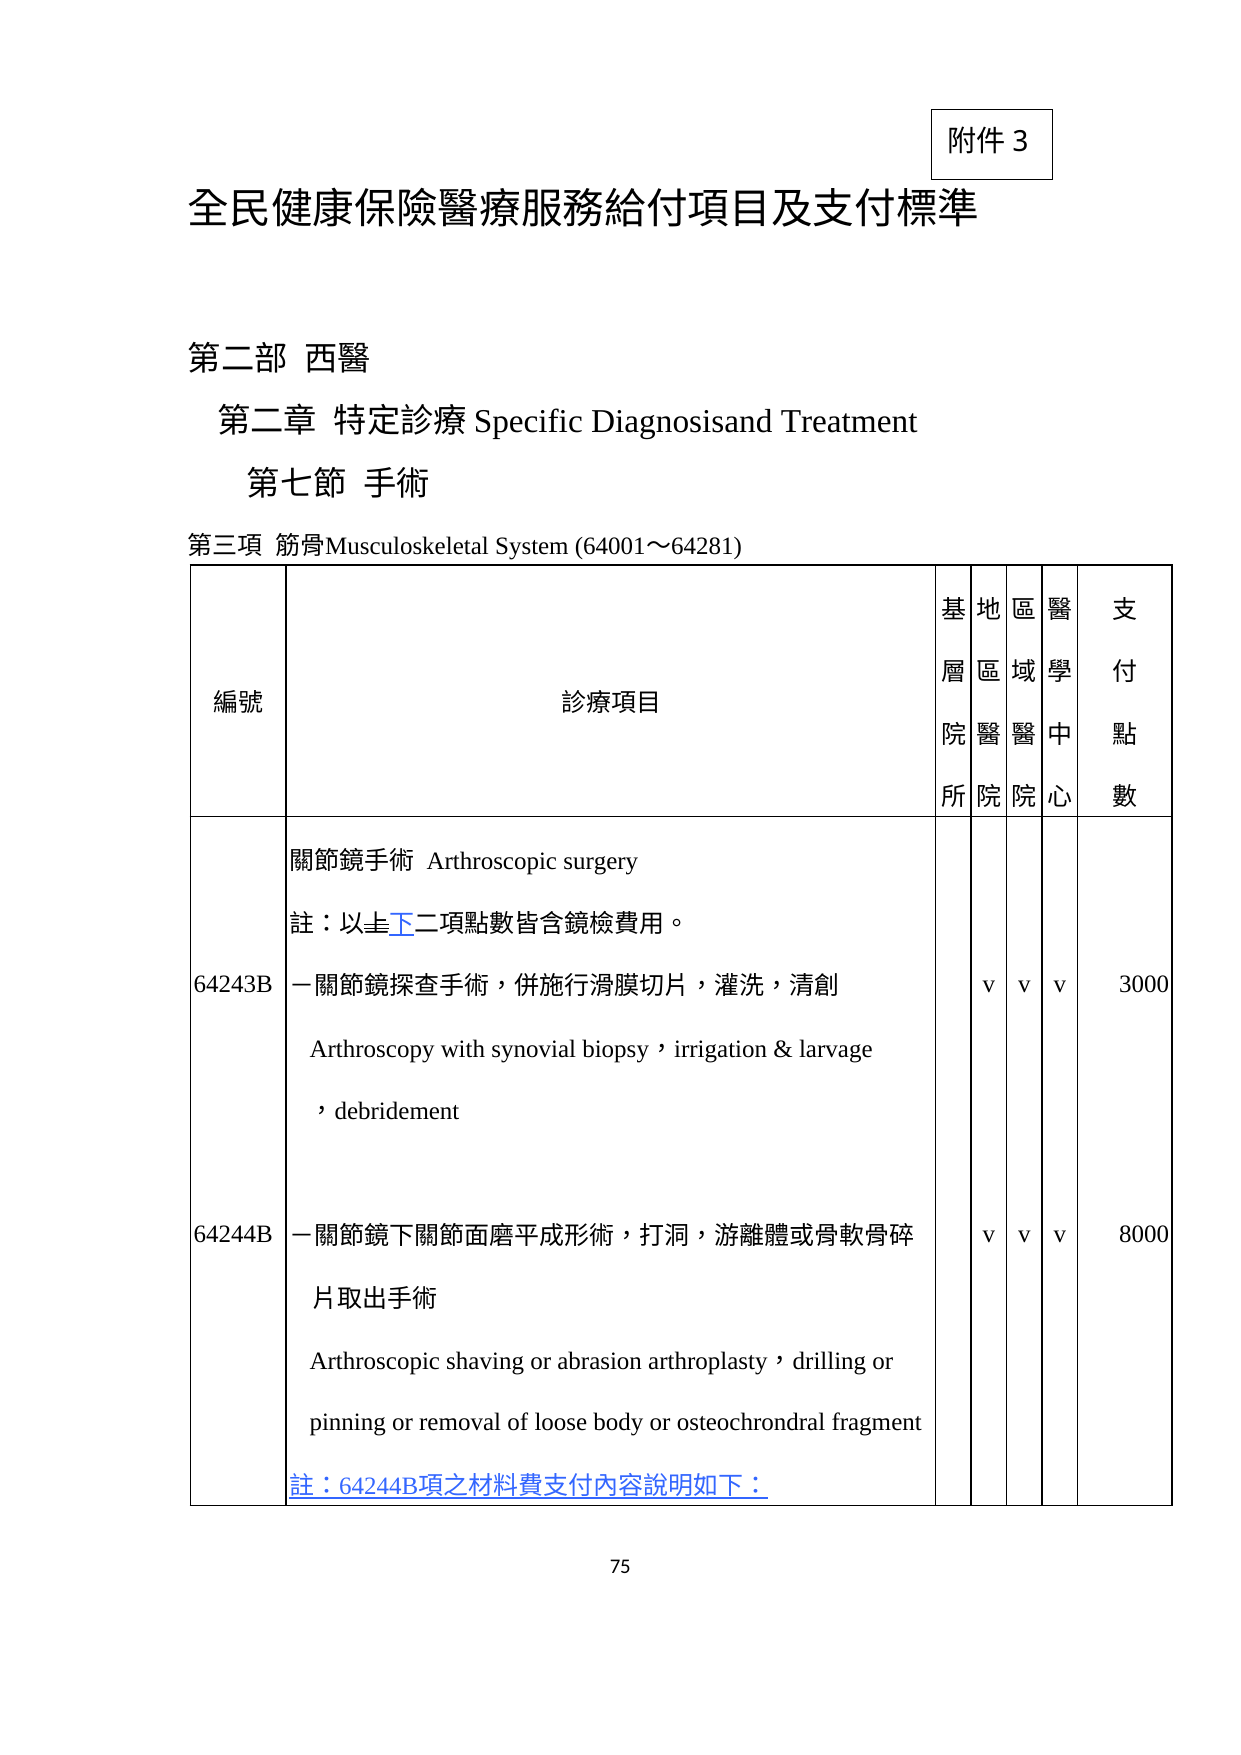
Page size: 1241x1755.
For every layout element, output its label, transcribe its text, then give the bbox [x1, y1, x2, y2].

table_cell [1043, 817, 1077, 942]
table_cell －關節鏡探查手術，併施行滑膜切片，灌洗，清創 Arthroscopy with synovial biopsy，irrigation & larvage ，debridement [287, 942, 935, 1192]
table_cell [936, 1192, 970, 1505]
table_header 支 付 點 數 [1078, 566, 1171, 816]
table_header 區 域 醫 院 [1007, 566, 1041, 816]
table_cell v [1043, 942, 1077, 1192]
table_cell 64244B [191, 1192, 285, 1505]
table_cell [1007, 817, 1041, 942]
table_cell [936, 817, 970, 942]
table_cell v [1007, 1192, 1041, 1505]
table_cell [1078, 817, 1171, 942]
table_header 編號 [191, 566, 285, 816]
table_cell 8000 [1078, 1192, 1171, 1505]
table_cell [936, 942, 970, 1192]
text 第三項 筋骨Musculoskeletal System (64001～64281) [187, 502, 1053, 564]
text [932, 110, 1052, 179]
text 第二章 特定診療Specific Diagnosisand Treatment [187, 377, 1053, 439]
table_cell －關節鏡下關節面磨平成形術，打洞，游離體或骨軟骨碎片取出手術 Arthroscopic shaving or abrasion arthroplasty，drilling or pinning or removal of loose body or osteochrondral fragment 註：64244B項之材料費支付內容說明如下： [287, 1192, 935, 1505]
table_cell v [972, 942, 1006, 1192]
table_cell v [972, 1192, 1006, 1505]
table_cell [972, 817, 1006, 942]
text 第七節 手術 [187, 439, 1053, 502]
table_header 地 區 醫 院 [972, 566, 1006, 816]
table_cell v [1007, 942, 1041, 1192]
table_header 醫 學 中 心 [1043, 566, 1077, 816]
text 第二部 西醫 [187, 314, 1053, 377]
text 全民健康保險醫療服務給付項目及支付標準 [187, 164, 1053, 227]
text 附件3 [947, 118, 1037, 160]
table_cell 3000 [1078, 942, 1171, 1192]
table_header 診療項目 [287, 566, 935, 816]
table_cell 64243B [191, 942, 285, 1192]
table_cell [191, 817, 285, 942]
table_header 基 層 院 所 [936, 566, 970, 816]
table_cell v [1043, 1192, 1077, 1505]
table_cell 關節鏡手術 Arthroscopic surgery 註：以上下二項點數皆含鏡檢費用。 [287, 817, 935, 942]
